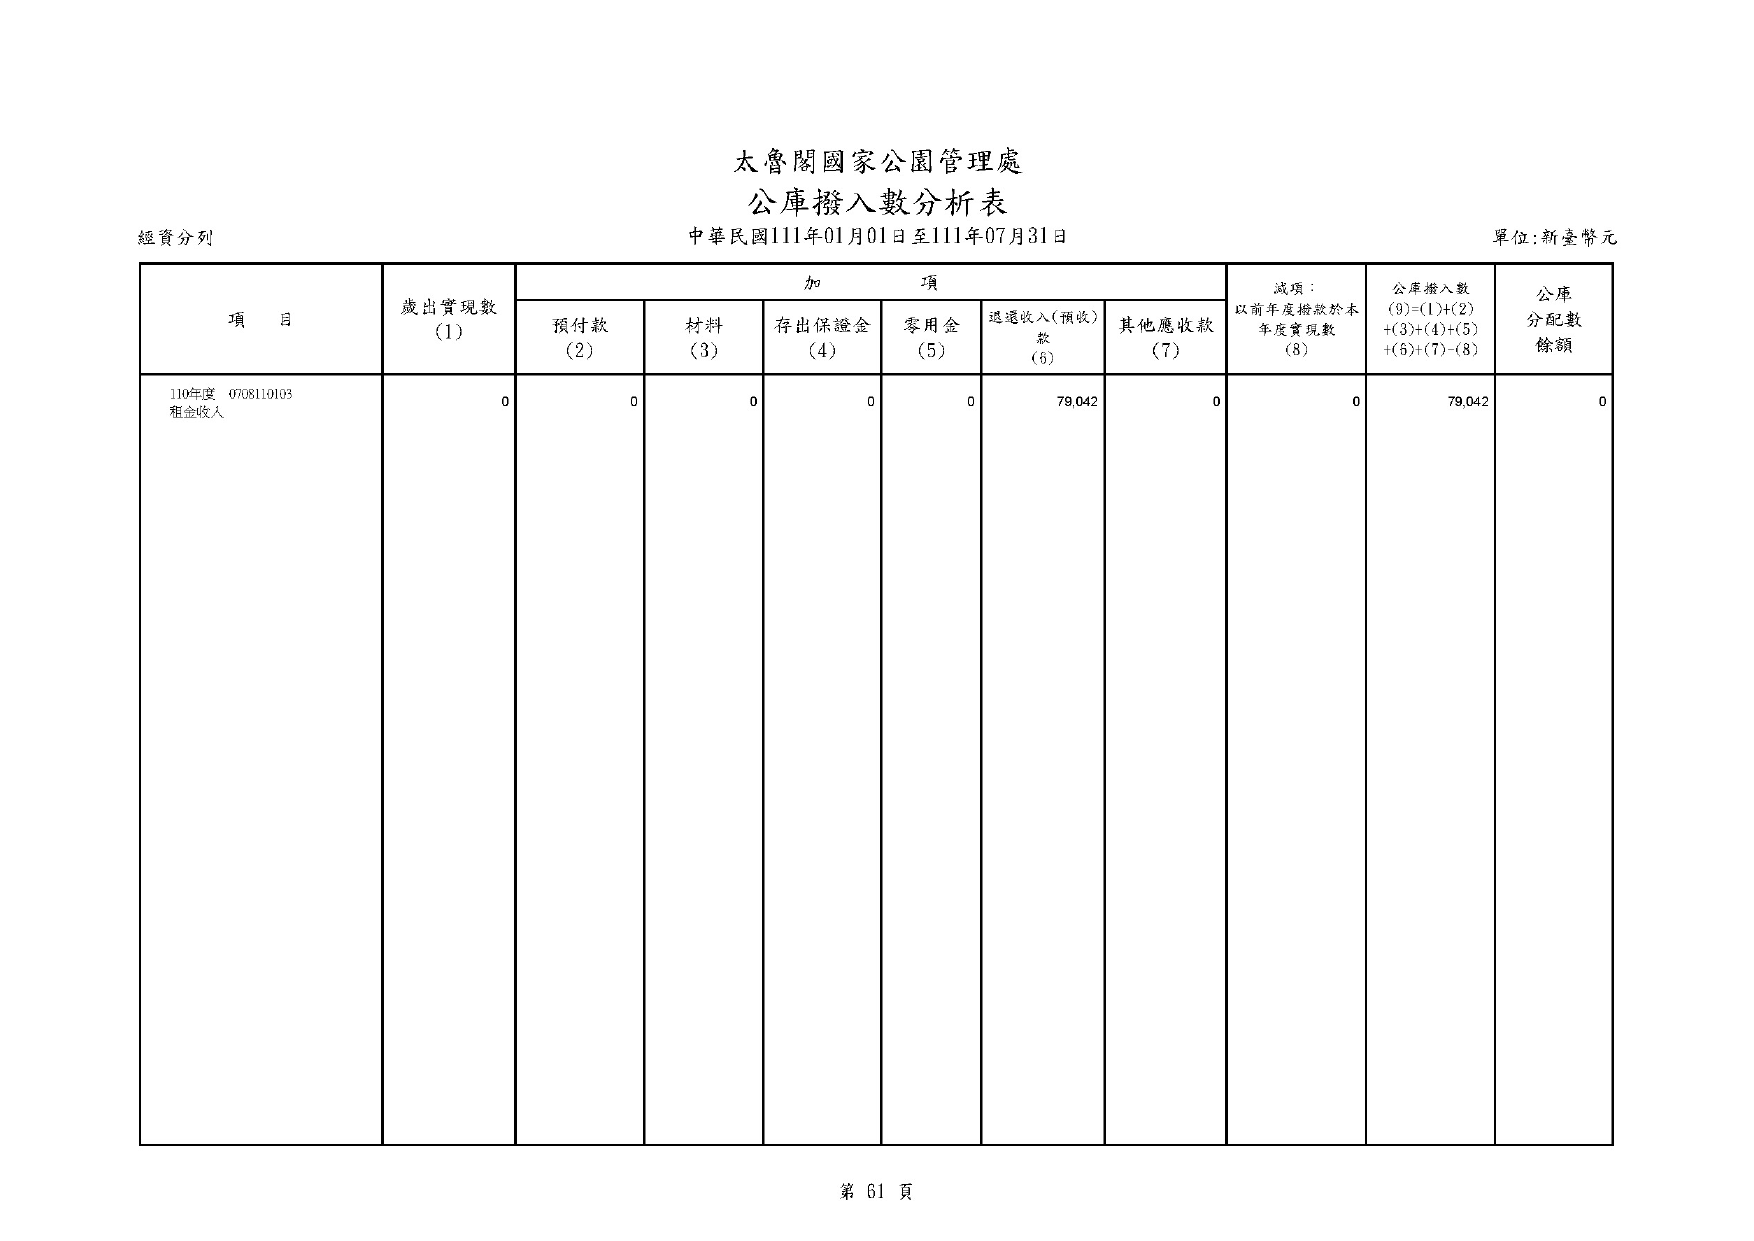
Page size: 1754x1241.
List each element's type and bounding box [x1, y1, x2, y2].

picture [59, 59, 1695, 1216]
